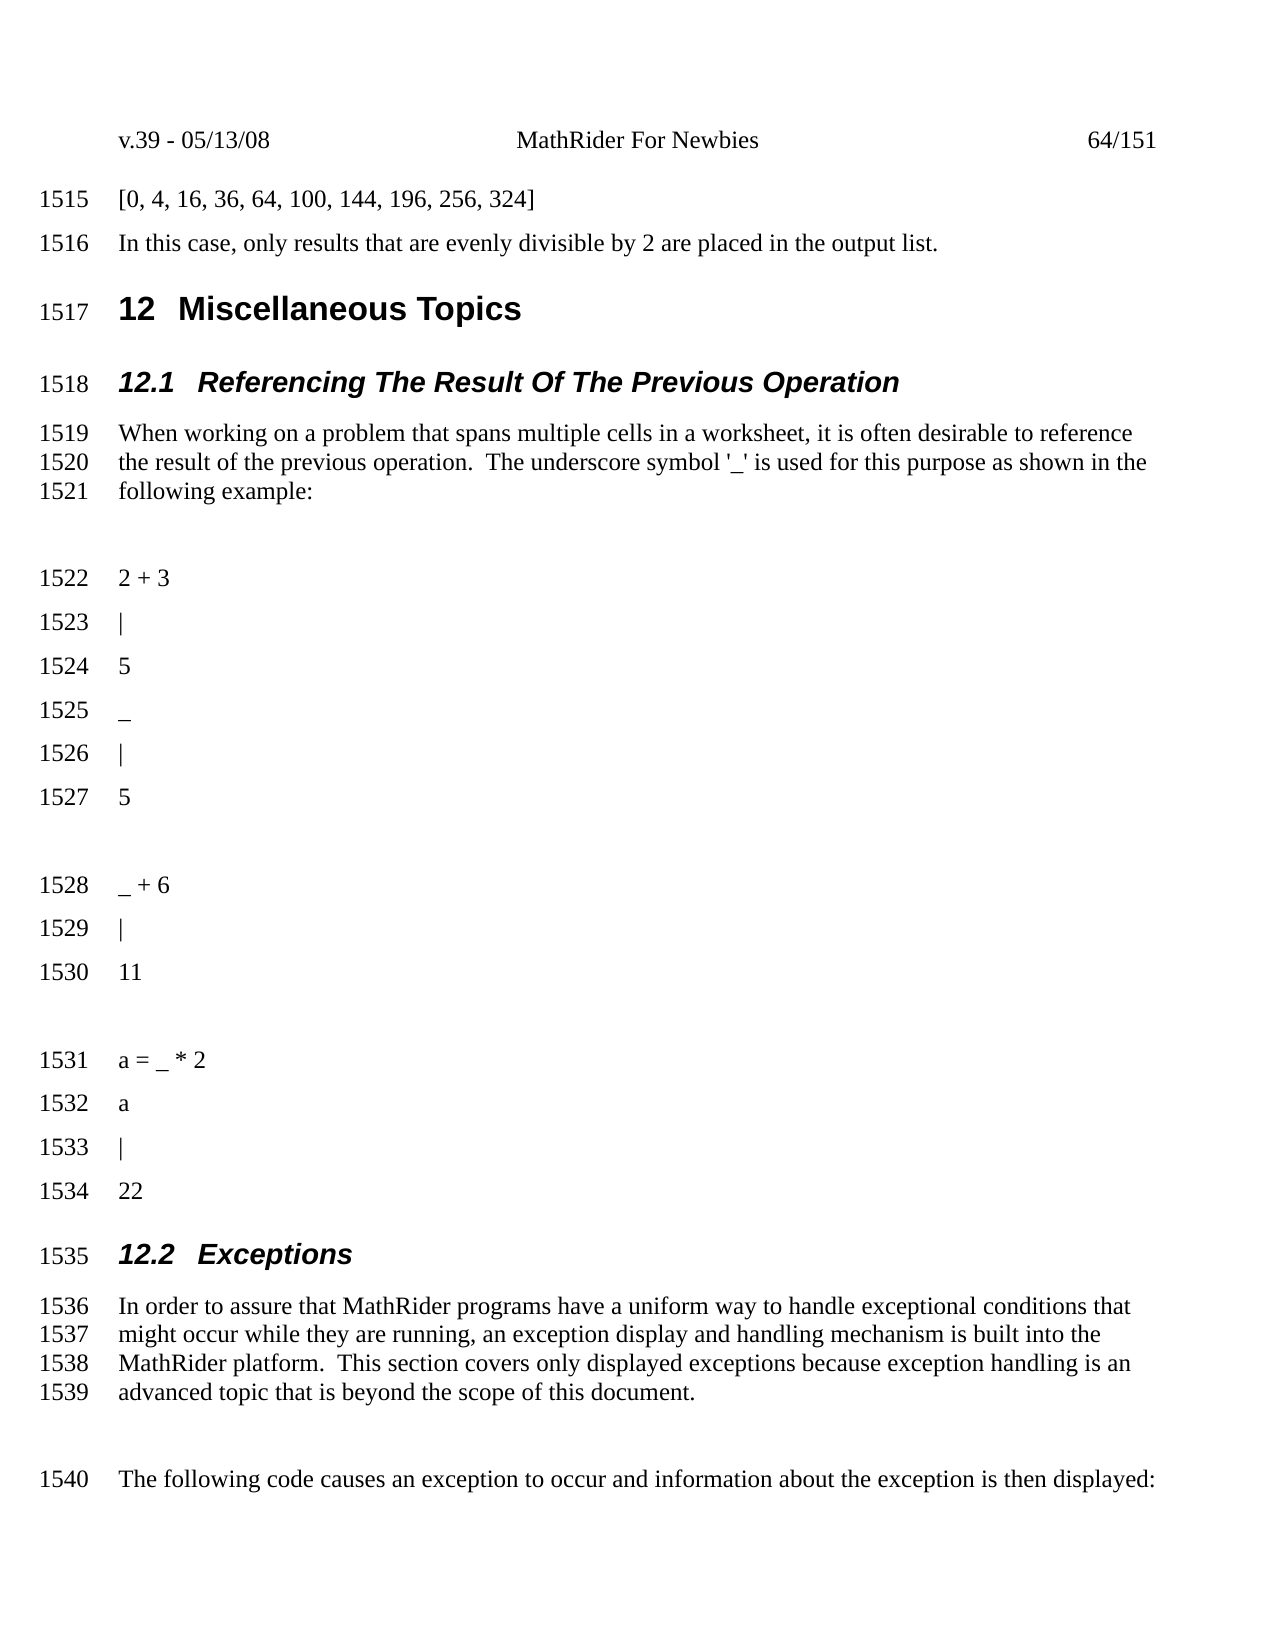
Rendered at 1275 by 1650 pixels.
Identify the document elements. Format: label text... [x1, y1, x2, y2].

text | [118, 738, 1157, 767]
subtitle Referencing The Result Of The Previous Operation [118, 365, 1157, 398]
text | [118, 607, 1157, 636]
subtitle Exceptions [118, 1237, 1157, 1271]
text When working on a problem that spans multiple cells in a worksheet, it is often desirable to reference the result of the previous operation. The underscore symbol '_' is used for this purpose as shown in the following example: [118, 418, 1157, 505]
text In order to assure that MathRider programs have a uniform way to handle exceptional conditions that might occur while they are running, an exception display and handling mechanism is built into the MathRider platform. This section covers only displayed exceptions because exception handling is an advanced topic that is beyond the scope of this document. [118, 1291, 1157, 1406]
text | [118, 1132, 1157, 1161]
text a [118, 1088, 1157, 1117]
text 5 [118, 651, 1157, 680]
subtitle Miscellaneous Topics [118, 289, 1157, 327]
text _ [118, 695, 1157, 723]
text [0, 4, 16, 36, 64, 100, 144, 196, 256, 324] [118, 184, 1157, 213]
text _ + 6 [118, 870, 1157, 898]
text In this case, only results that are evenly divisible by 2 are placed in the output list. [118, 228, 1157, 256]
text 5 [118, 782, 1157, 811]
text 2 + 3 [118, 563, 1157, 592]
text | [118, 913, 1157, 942]
text The following code causes an exception to occur and information about the exception is then displayed: [118, 1464, 1157, 1493]
text 22 [118, 1176, 1157, 1205]
text 11 [118, 957, 1157, 986]
text a = _ * 2 [118, 1045, 1157, 1073]
